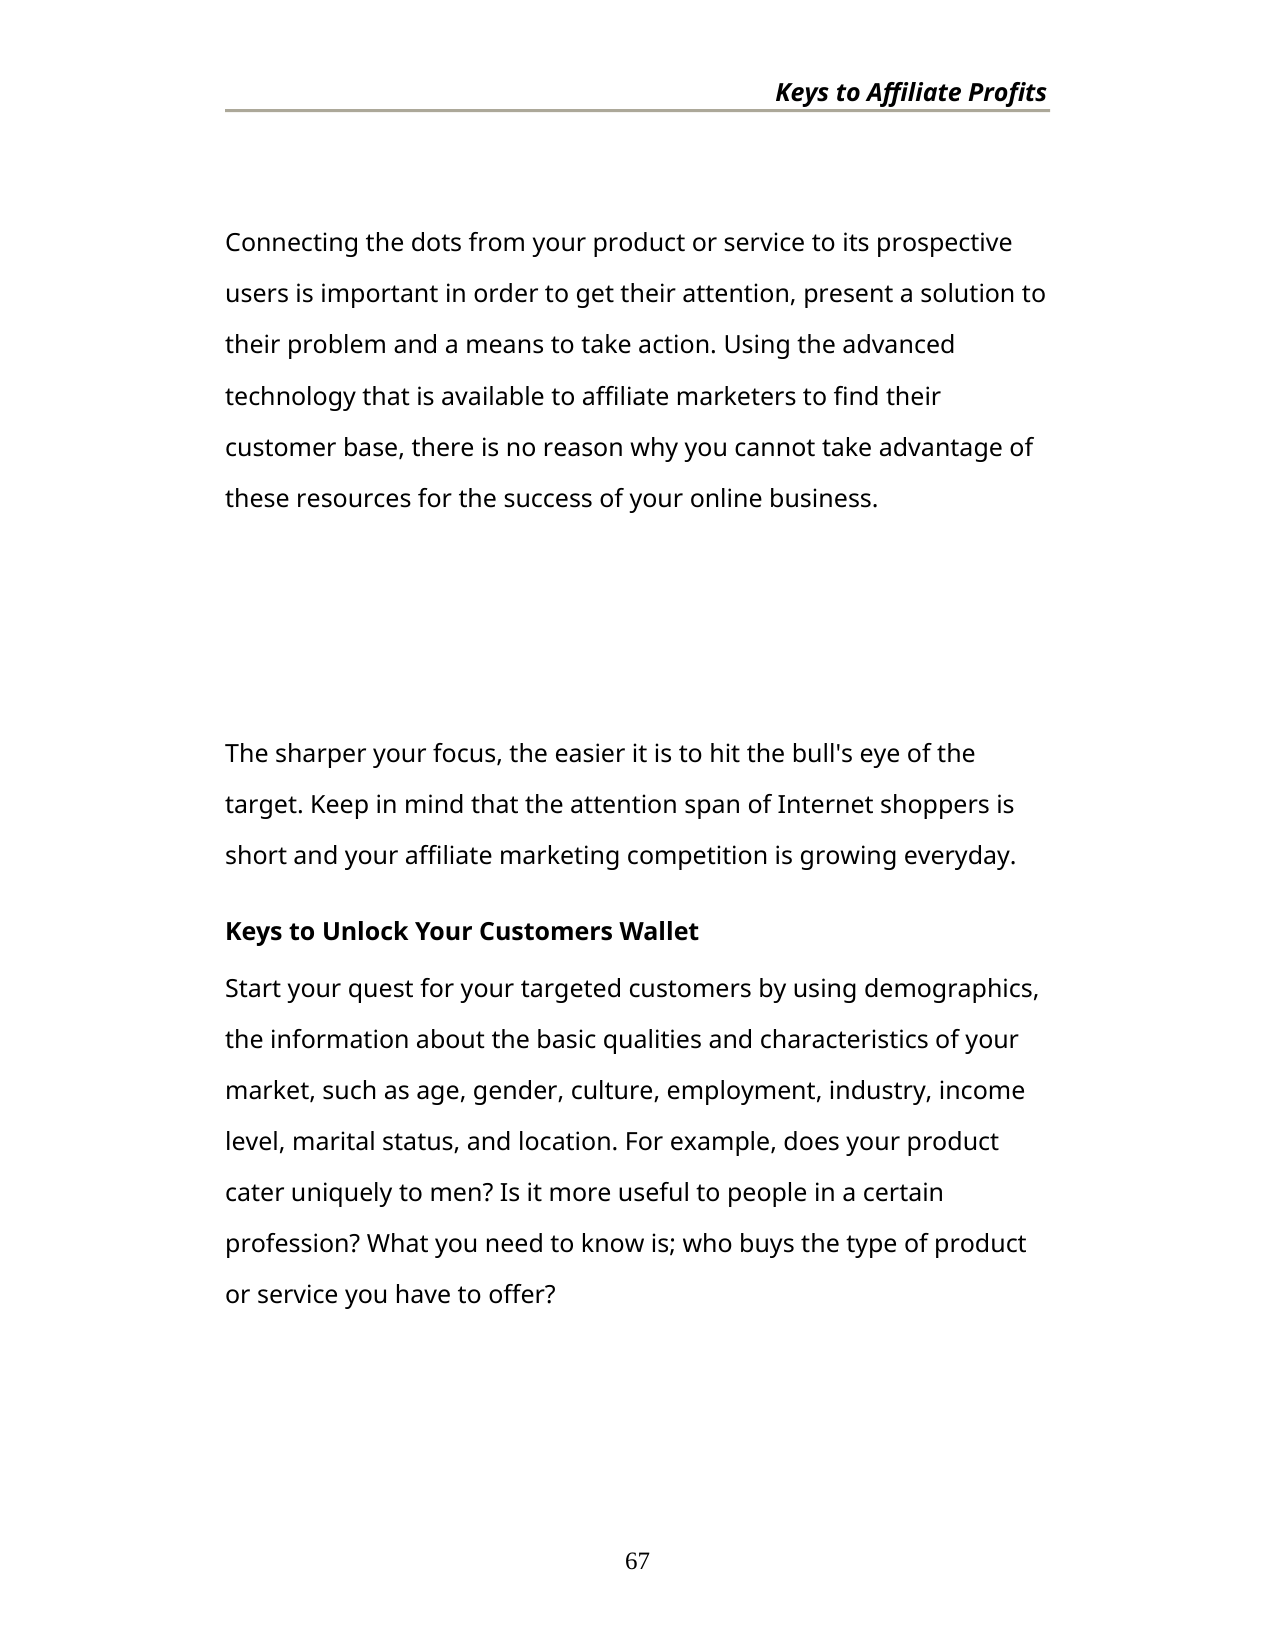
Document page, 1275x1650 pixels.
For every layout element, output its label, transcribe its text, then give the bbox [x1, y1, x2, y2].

text The sharper your focus, the easier it is to hit the bull's eye of the target. Keep in mind that the attention span of Internet shoppers is short and your affiliate marketing competition is growing everyday. [225, 582, 1050, 872]
text Start your quest for your targeted customers by using demographics, the information about the basic qualities and characteristics of your market, such as age, gender, culture, employment, industry, income level, marital status, and location. For example, does your product cater uniquely to men? Is it more useful to people in a certain profession? What you need to know is; who buys the type of product or service you have to offer? [225, 971, 1050, 1311]
text Connecting the dots from your product or service to its prospective users is important in order to get their attention, present a solution to their problem and a means to take action. Using the advanced technology that is available to affiliate marketers to find their customer base, there is no reason why you cannot take advantage of these resources for the success of your online business. [225, 225, 1050, 514]
text Keys to Unlock Your Customers Wallet [225, 913, 1050, 948]
